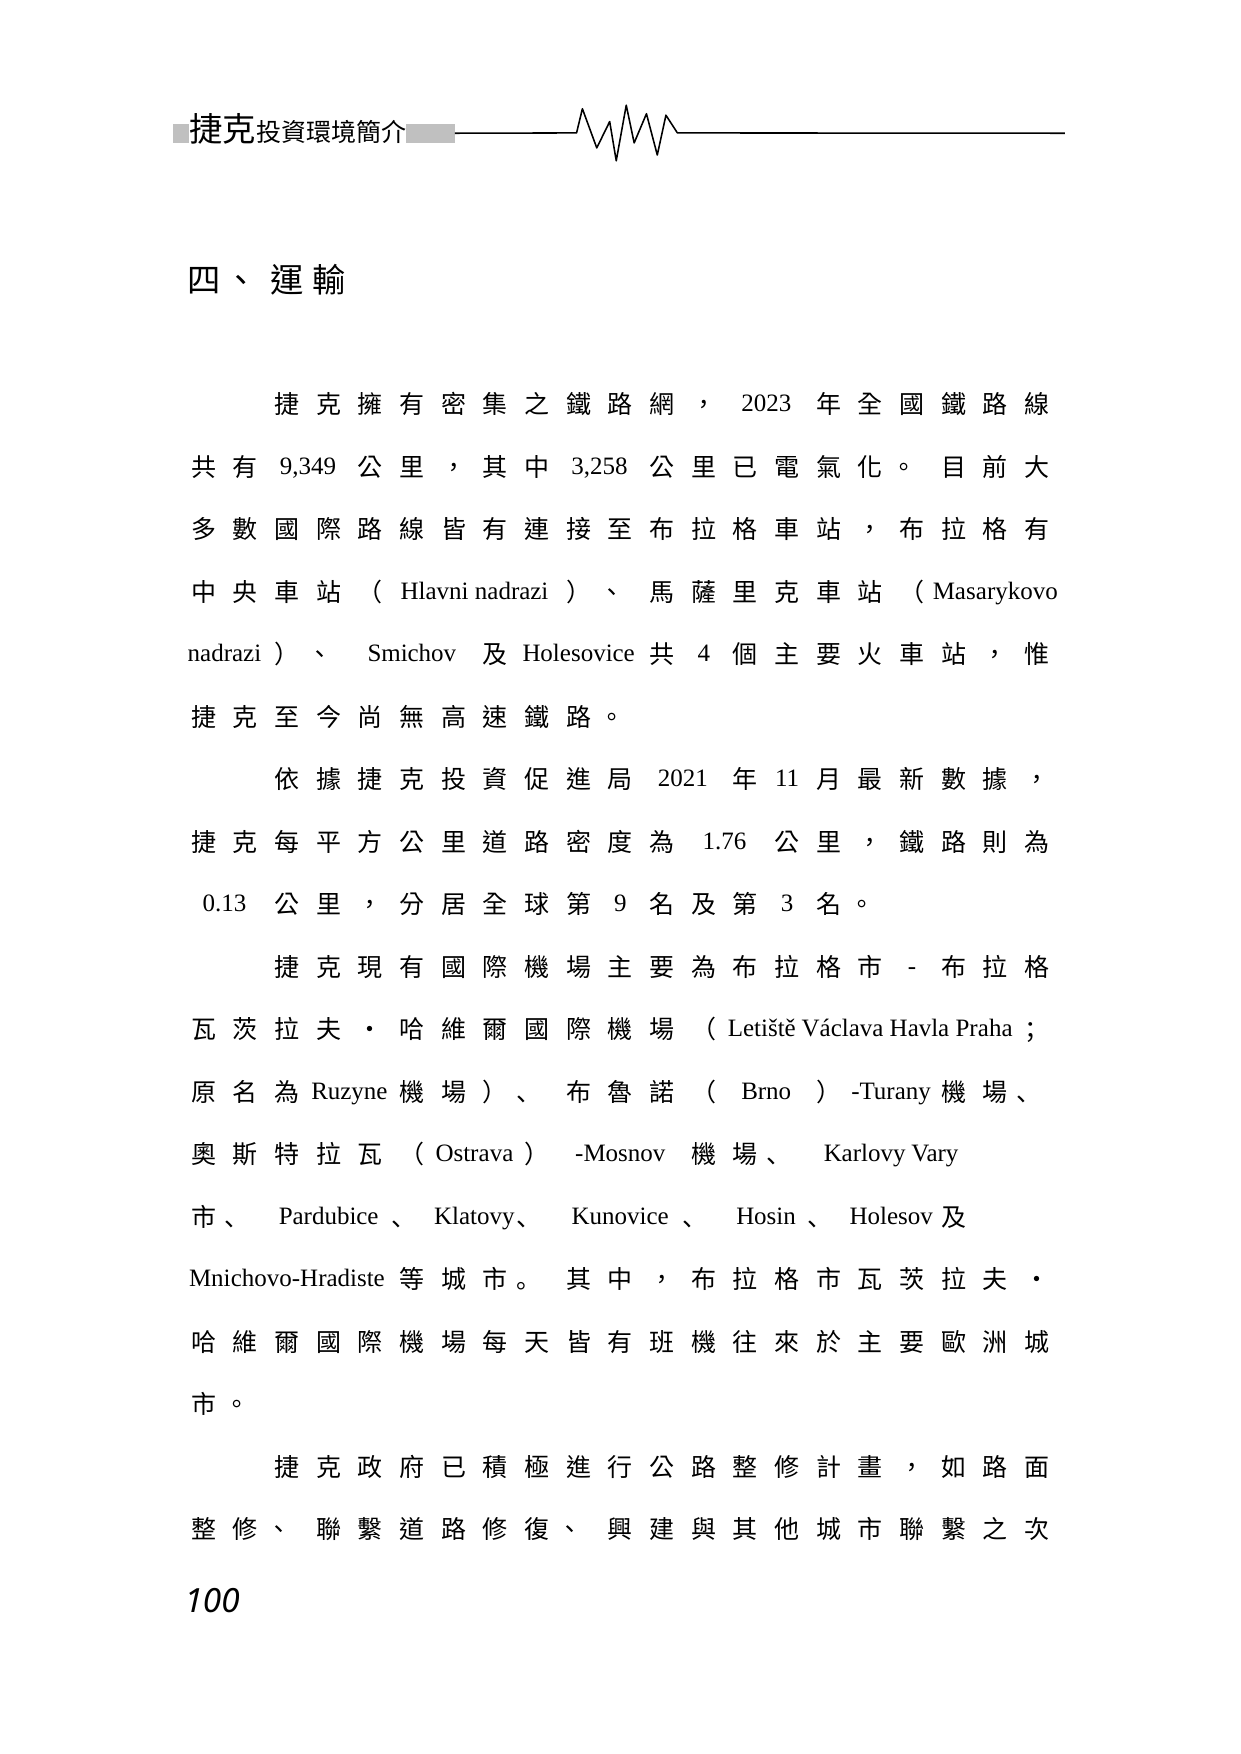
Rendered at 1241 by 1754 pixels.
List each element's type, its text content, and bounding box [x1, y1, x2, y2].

text 捷克擁有密集之鐵路網，2023年全國鐵路線共有9,349公里，其中3,258公里已電氣化。目前大多數國際路線皆有連接至布拉格車站，布拉格有中央車站（Hlavni nadrazi）、馬薩里克車站（Masarykovo nadrazi）、Smichov及Holesovice共4個主要火車站，惟捷克至今尚無高速鐵路。 [183, 361, 1058, 736]
text 四、運輸 [183, 236, 1058, 299]
text 捷克現有國際機場主要為布拉格市-布拉格瓦茨拉夫•哈維爾國際機場（Letiště Václava Havla Praha；原名為Ruzyne機場）、布魯諾（Brno）-Turany機場、奧斯特拉瓦（Ostrava）-Mosnov機場、Karlovy Vary市、Pardubice、Klatovy、Kunovice、Hosin、Holesov及Mnichovo-Hradiste等城市。其中，布拉格市瓦茨拉夫•哈維爾國際機場每天皆有班機往來於主要歐洲城市。 [183, 924, 1058, 1424]
text 捷克政府已積極進行公路整修計畫，如路面整修、聯繫道路修復、興建與其他城市聯繫之次 [183, 1424, 1058, 1549]
text 依據捷克投資促進局2021年11月最新數據，捷克每平方公里道路密度為1.76公里，鐵路則為0.13公里，分居全球第9名及第3名。 [183, 736, 1058, 924]
